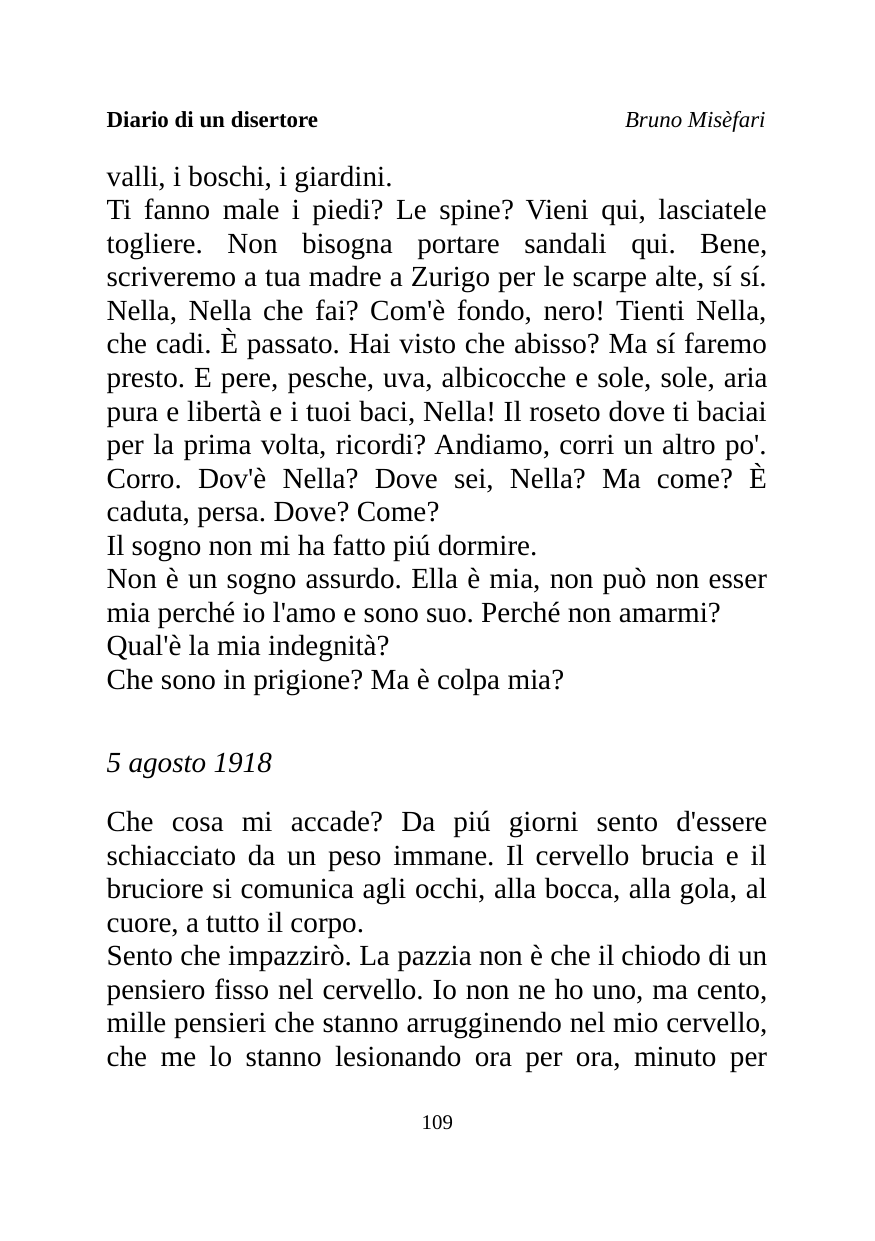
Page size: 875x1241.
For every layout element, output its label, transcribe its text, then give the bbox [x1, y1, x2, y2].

text valli, i boschi, i giardini. [106, 159, 768, 192]
text Che cosa mi accade? Da piú giorni sento d'essere schiacciato da un peso immane. Il cervello brucia e il bruciore si comunica agli occhi, alla bocca, alla gola, al cuore, a tutto il corpo. [106, 804, 768, 938]
text 5 agosto 1918 [106, 746, 768, 779]
text Non è un sogno assurdo. Ella è mia, non può non esser mia perché io l'amo e sono suo. Perché non amarmi? [106, 561, 768, 628]
text Ti fanno male i piedi? Le spine? Vieni qui, lasciatele togliere. Non bisogna portare sandali qui. Bene, scriveremo a tua madre a Zurigo per le scarpe alte, sí sí. Nella, Nella che fai? Com'è fondo, nero! Tienti Nella, che cadi. È passato. Hai visto che abisso? Ma sí faremo presto. E pere, pesche, uva, albicocche e sole, sole, aria pura e libertà e i tuoi baci, Nella! Il roseto dove ti baciai per la prima volta, ricordi? Andiamo, corri un altro po'. Corro. Dov'è Nella? Dove sei, Nella? Ma come? È caduta, persa. Dove? Come? [106, 192, 768, 528]
text Che sono in prigione? Ma è colpa mia? [106, 662, 768, 696]
text Sento che impazzirò. La pazzia non è che il chiodo di un pensiero fisso nel cervello. Io non ne ho uno, ma cento, mille pensieri che stanno arrugginendo nel mio cervello, che me lo stanno lesionando ora per ora, minuto per [106, 938, 768, 1072]
text Il sogno non mi ha fatto piú dormire. [106, 528, 768, 561]
text Qual'è la mia indegnità? [106, 628, 768, 662]
